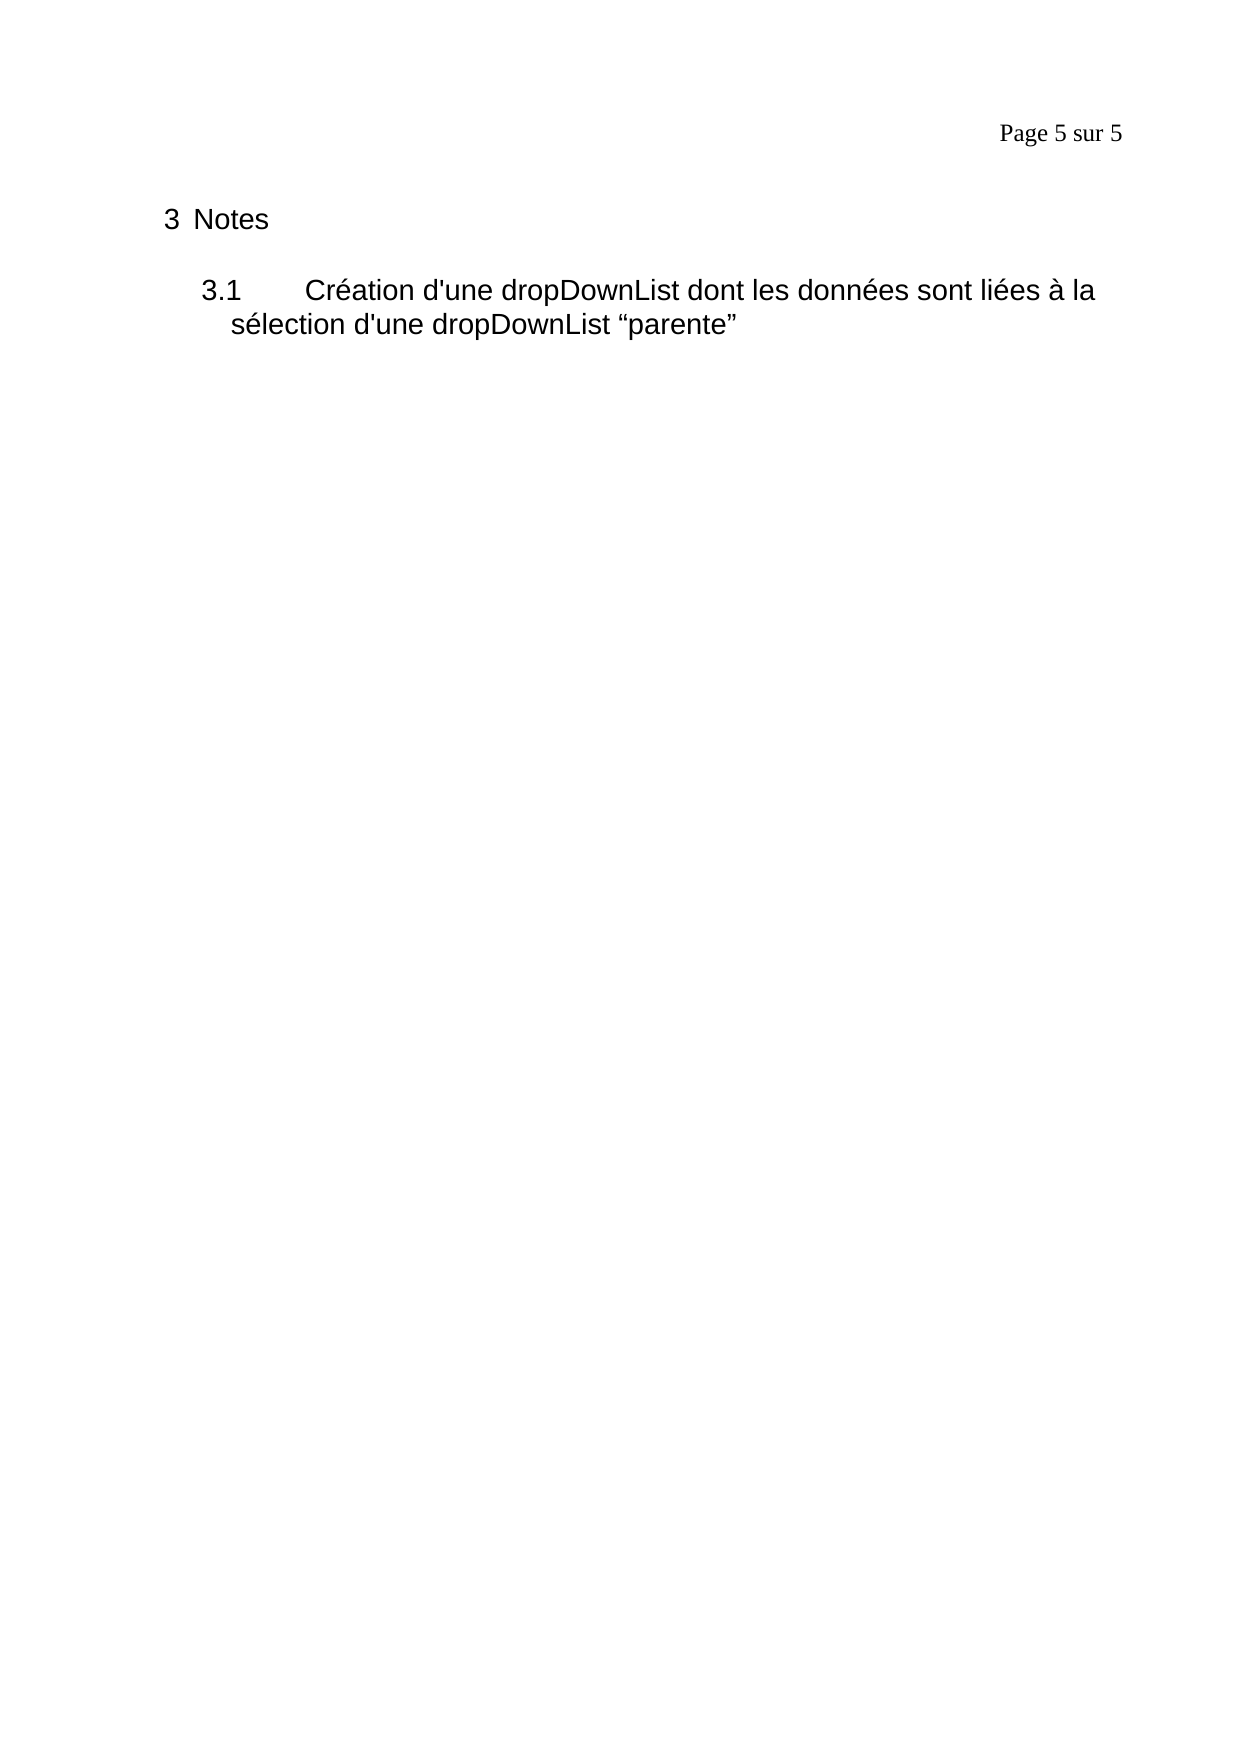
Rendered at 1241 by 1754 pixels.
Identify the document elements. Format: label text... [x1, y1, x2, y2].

subtitle Création d'une dropDownList dont les données sont liées à la sélection d'une dropDownList “parente” [193, 273, 1122, 340]
subtitle Notes [156, 202, 1122, 236]
